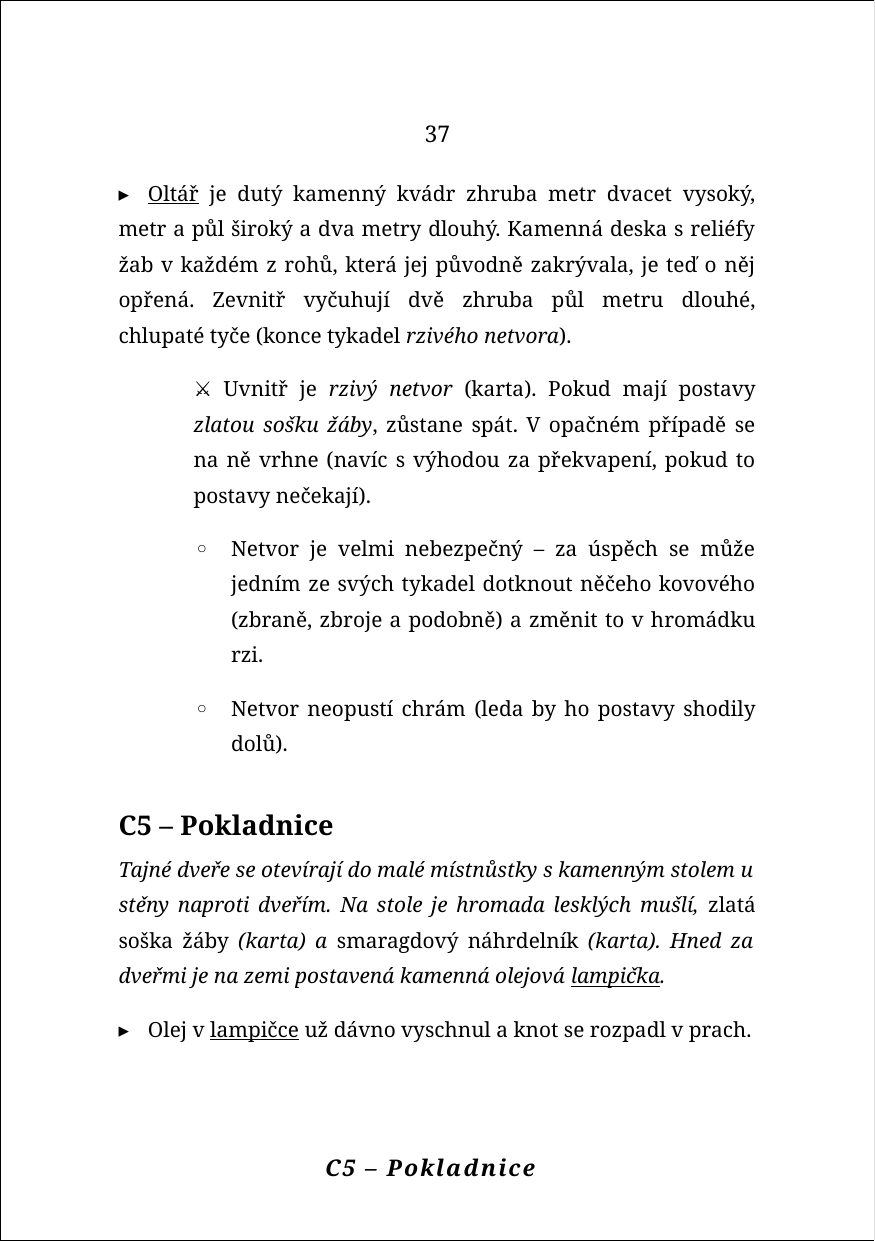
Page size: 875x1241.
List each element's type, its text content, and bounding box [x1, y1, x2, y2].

subtitle C5 – Pokladnice [118, 806, 756, 843]
list Netvor je velmi nebezpečný – za úspěch se může jedním ze svých tykadel dotknout něčeho kovového (zbraně, zbroje a podobně) a změnit to v hromádku rzi. [193, 534, 756, 669]
text ▸ Oltář je dutý kamenný kvádr zhruba metr dvacet vysoký, metr a půl široký a dva metry dlouhý. Kamenná deska s reliéfy žab v každém z rohů, která jej původně zakrývala, je teď o něj opřená. Zevnitř vyčuhují dvě zhruba půl metru dlouhé, chlupaté tyče (konce tykadel rzivého netvora). [118, 179, 756, 349]
text Tajné dveře se otevírají do malé místnůstky s kamenným stolem u stěny naproti dveřím. Na stole je hromada lesklých mušlí, zlatá soška žáby (karta) a smaragdový náhrdelník (karta). Hned za dveřmi je na zemi postavená kamenná olejová lampička. [118, 855, 756, 990]
list ⚔ Uvnitř je rzivý netvor (karta). Pokud mají postavy zlatou sošku žáby, zůstane spát. V opačném případě se na ně vrhne (navíc s výhodou za překvapení, pokud to postavy nečekají). [156, 374, 756, 509]
text ▸ Olej v lampičce už dávno vyschnul a knot se rozpadl v prach. [118, 1015, 756, 1043]
list Netvor neopustí chrám (leda by ho postavy shodily dolů). [193, 694, 756, 758]
